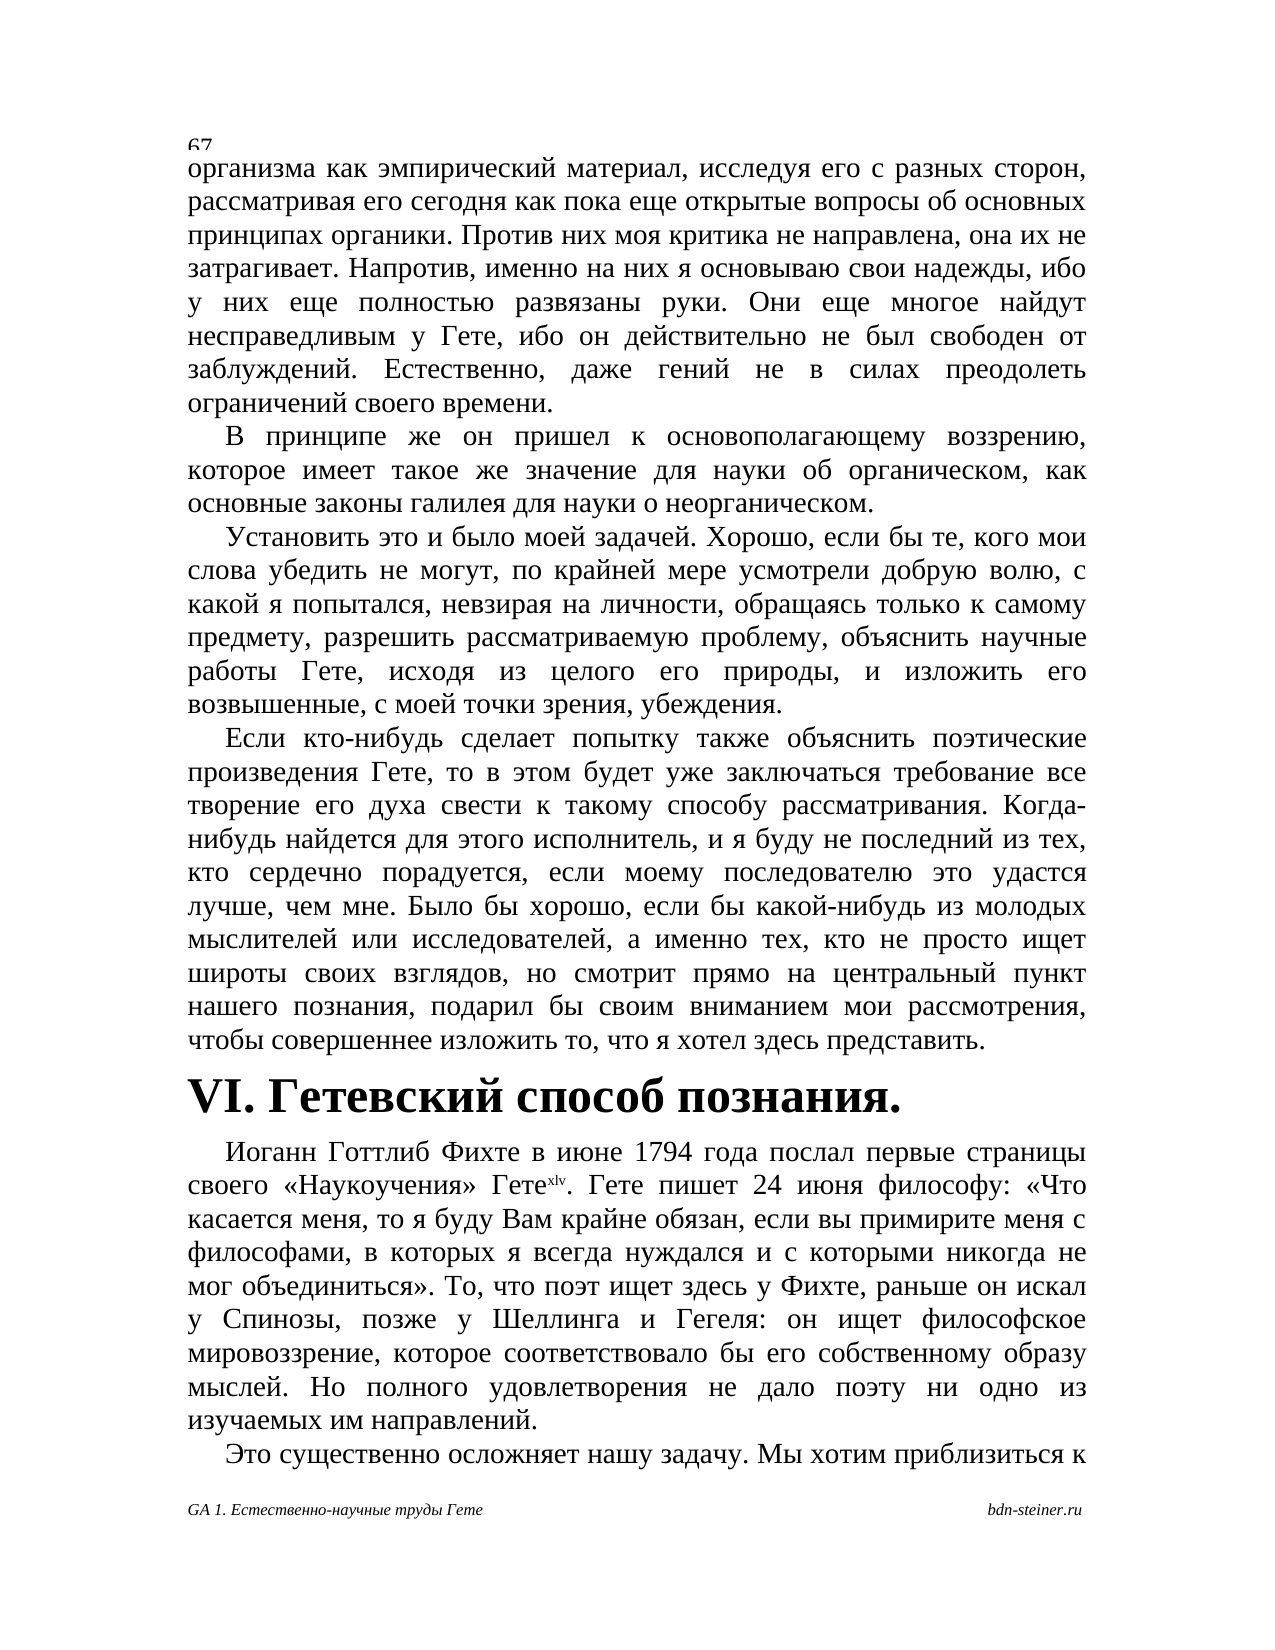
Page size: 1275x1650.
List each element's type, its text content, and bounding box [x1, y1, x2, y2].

text организма как эмпирический материал, исследуя его с разных сторон, рассматривая его сегодня как пока еще открытые вопросы об основных принципах органики. Против них моя критика не направлена, она их не затрагивает. Напротив, именно на них я основываю свои надежды, ибо у них еще полностью развязаны руки. Они еще многое найдут несправедливым у Гете, ибо он действительно не был свободен от заблуждений. Естественно, даже гений не в силах преодолеть ограничений своего времени. [187, 150, 1087, 418]
text В принципе же он пришел к основополагающему воззрению, которое имеет такое же значение для науки об органическом, как основные законы галилея для науки о неорганическом. [187, 418, 1087, 519]
text Если кто-нибудь сделает попытку также объяснить поэтические произведения Гете, то в этом будет уже заключаться требование все творение его духа свести к такому способу рассматривания. Когда-нибудь найдется для этого исполнитель, и я буду не последний из тех, кто сердечно порадуется, если моему последователю это удастся лучше, чем мне. Было бы хорошо, если бы какой-нибудь из молодых мыслителей или исследователей, а именно тех, кто не просто ищет широты своих взглядов, но смотрит прямо на центральный пункт нашего познания, подарил бы своим вниманием мои рассмотрения, чтобы совершеннее изложить то, что я хотел здесь представить. [187, 720, 1087, 1056]
text Иоганн Готтлиб Фихте в июне 1794 года послал первые страницы своего «Наукоучения» Гете. Гете пишет 24 июня философу: «Что касается меня, то я буду Вам крайне обязан, если вы примирите меня с философами, в которых я всегда нуждался и с которыми никогда не мог объединиться». То, что поэт ищет здесь у Фихте, раньше он искал у Спинозы, позже у Шеллинга и Гегеля: он ищет философское мировоззрение, которое соответствовало бы его собственному образу мыслей. Но полного удовлетворения не дало поэту ни одно из изучаемых им направлений. [187, 1134, 1087, 1436]
text Установить это и было моей задачей. Хорошо, если бы те, кого мои слова убедить не могут, по крайней мере усмотрели добрую волю, с какой я попытался, невзирая на личности, обращаясь только к самому предмету, разрешить рассматриваемую проблему, объяснить научные работы Гете, исходя из целого его природы, и изложить его возвышенные, с моей точки зрения, убеждения. [187, 519, 1087, 720]
text Это существенно осложняет нашу задачу. Мы хотим приблизиться к [187, 1436, 1087, 1469]
subtitle VI. Гетевский способ познания. [187, 1066, 1087, 1123]
